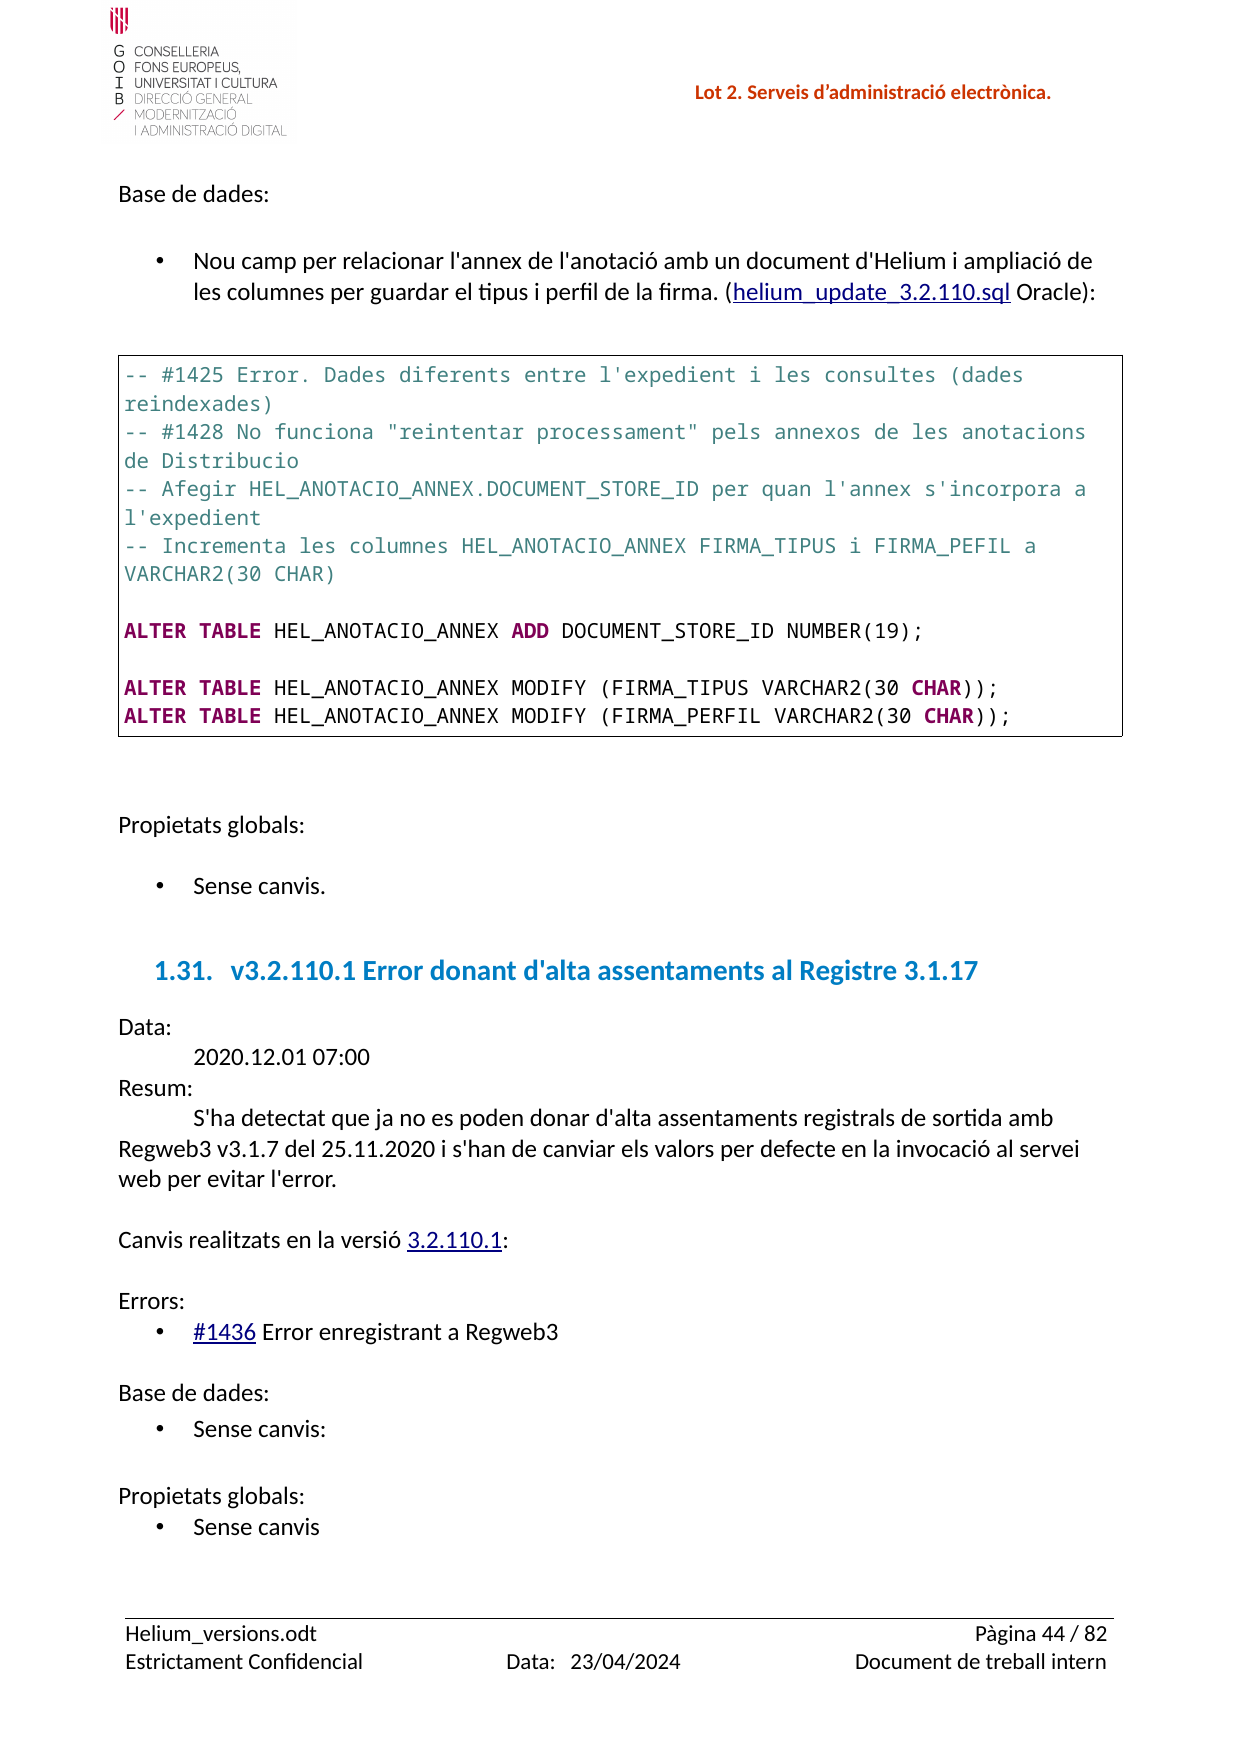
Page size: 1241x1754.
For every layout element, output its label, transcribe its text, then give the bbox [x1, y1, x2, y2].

list Nou camp per relacionar l'annex de l'anotació amb un document d'Helium i ampliació de les columnes per guardar el tipus i perfil de la firma. (helium_update_3.2.110.sql Oracle): [156, 245, 1122, 306]
picture [100, 0, 297, 144]
text Base de dades: [118, 1377, 1122, 1408]
list #1436 Error enregistrant a Regweb3 [156, 1316, 1122, 1347]
list Sense canvis: [156, 1413, 1122, 1444]
subtitle v3.2.110.1 Error donant d'alta assentaments al Registre 3.1.17 [153, 952, 1122, 987]
list Sense canvis [156, 1511, 1122, 1542]
text Errors: [118, 1286, 1122, 1316]
text 2020.12.01 07:00 [118, 1041, 1122, 1072]
text Base de dades: [118, 178, 1122, 209]
table_header -- #1425 Error. Dades diferents entre l'expedient i les consultes (dades reindexades) -- #1428 No funciona "reintentar processament" pels annexos de les anotacions de Distribucio -- Afegir HEL_ANOTACIO_ANNEX.DOCUMENT_STORE_ID per quan l'annex s'incorpora a l'expedient -- Incrementa les columnes HEL_ANOTACIO_ANNEX FIRMA_TIPUS i FIRMA_PEFIL a VARCHAR2(30 CHAR) ALTER TABLE HEL_ANOTACIO_ANNEX ADD DOCUMENT_STORE_ID NUMBER(19); ALTER TABLE HEL_ANOTACIO_ANNEX MODIFY (FIRMA_TIPUS VARCHAR2(30 CHAR)); ALTER TABLE HEL_ANOTACIO_ANNEX MODIFY (FIRMA_PERFIL VARCHAR2(30 CHAR)); [119, 356, 1122, 736]
text Resum: [118, 1072, 1122, 1102]
text Data: [118, 1011, 1122, 1041]
list Sense canvis. [156, 870, 1122, 900]
text Canvis realitzats en la versió 3.2.110.1: [118, 1224, 1122, 1255]
text S'ha detectat que ja no es poden donar d'alta assentaments registrals de sortida amb Regweb3 v3.1.7 del 25.11.2020 i s'han de canviar els valors per defecte en la invocació al servei web per evitar l'error. [118, 1102, 1122, 1194]
text Propietats globals: [118, 809, 1122, 839]
text Propietats globals: [118, 1481, 1122, 1511]
